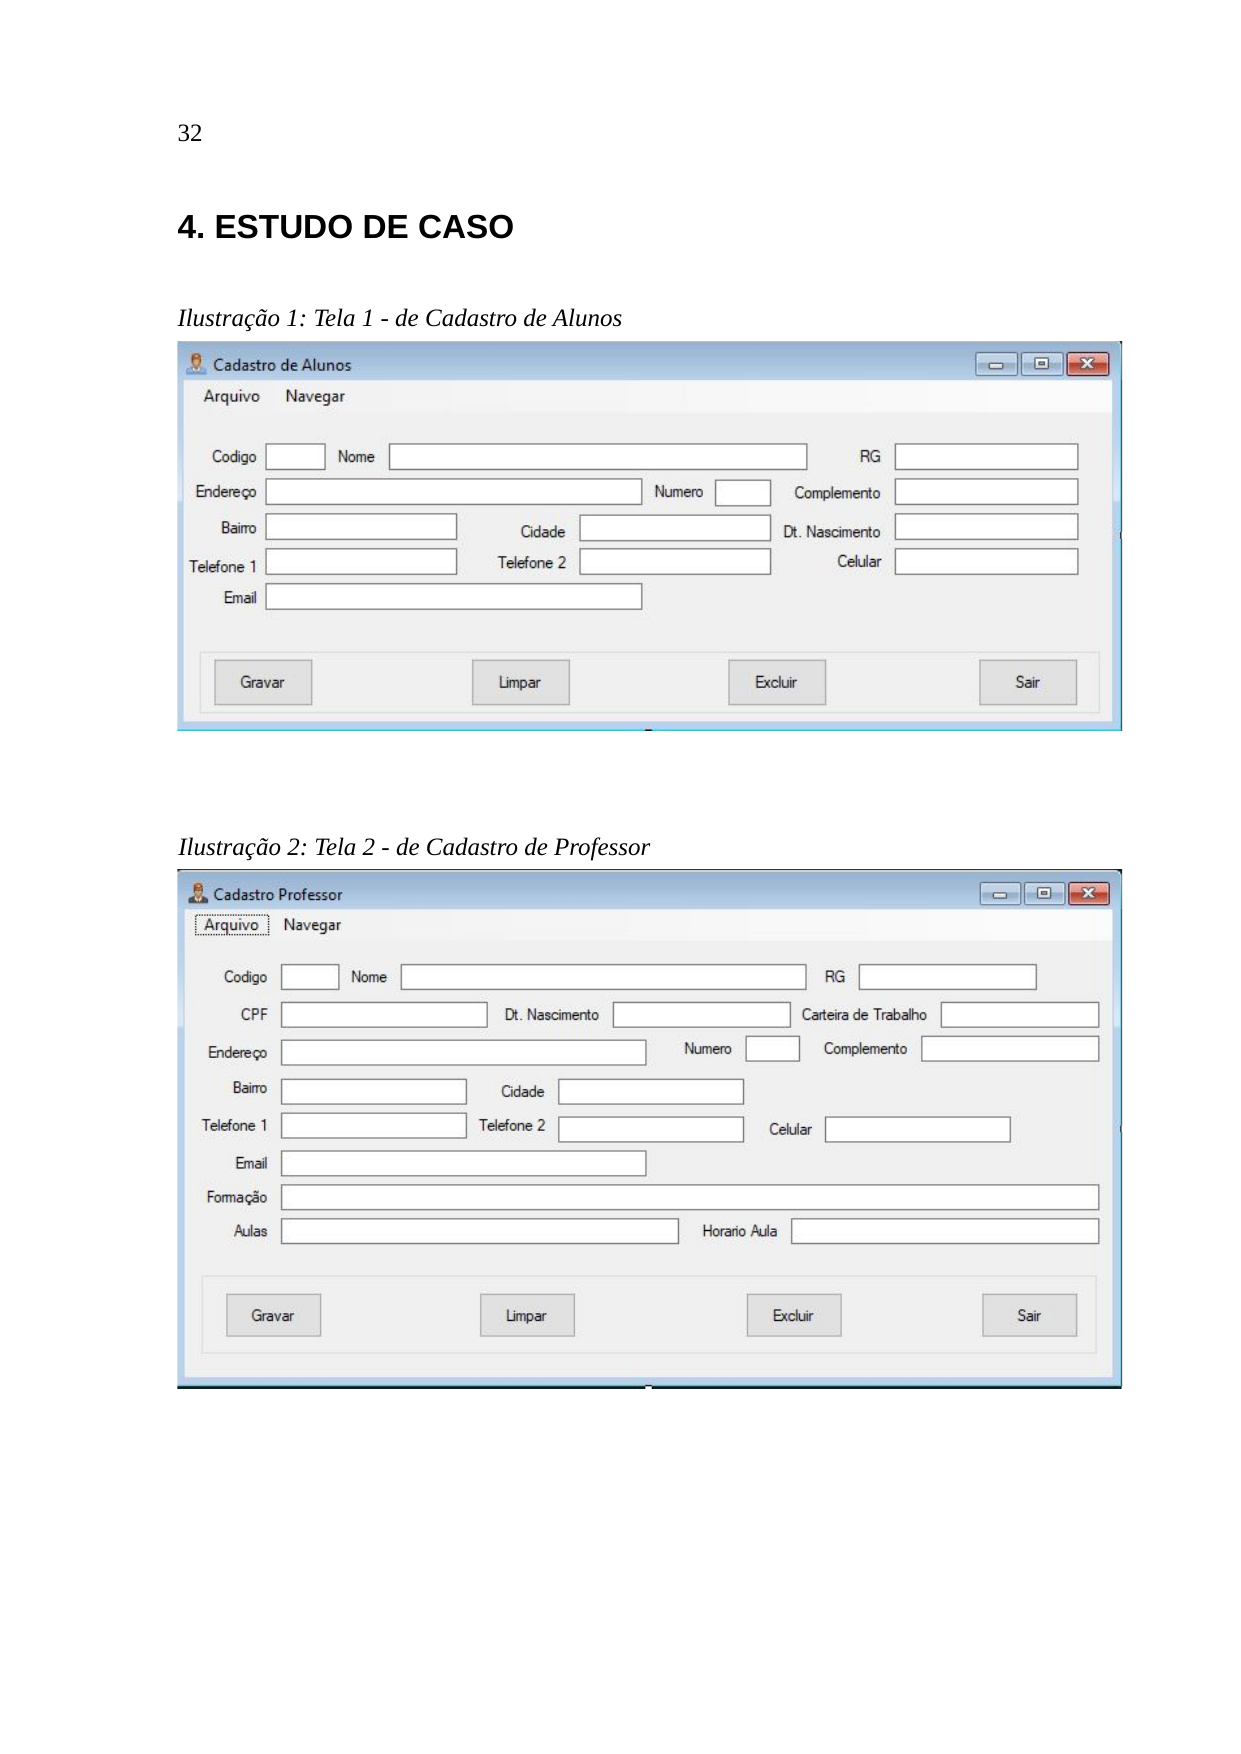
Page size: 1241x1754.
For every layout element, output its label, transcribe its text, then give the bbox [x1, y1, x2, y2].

text Ilustração 2: Tela 2 - de Cadastro de Professor [178, 832, 1123, 861]
subtitle [177, 332, 1122, 339]
text Ilustração 1: Tela 1 - de Cadastro de Alunos [177, 303, 1122, 332]
subtitle 4. Estudo de Caso [177, 207, 1122, 245]
